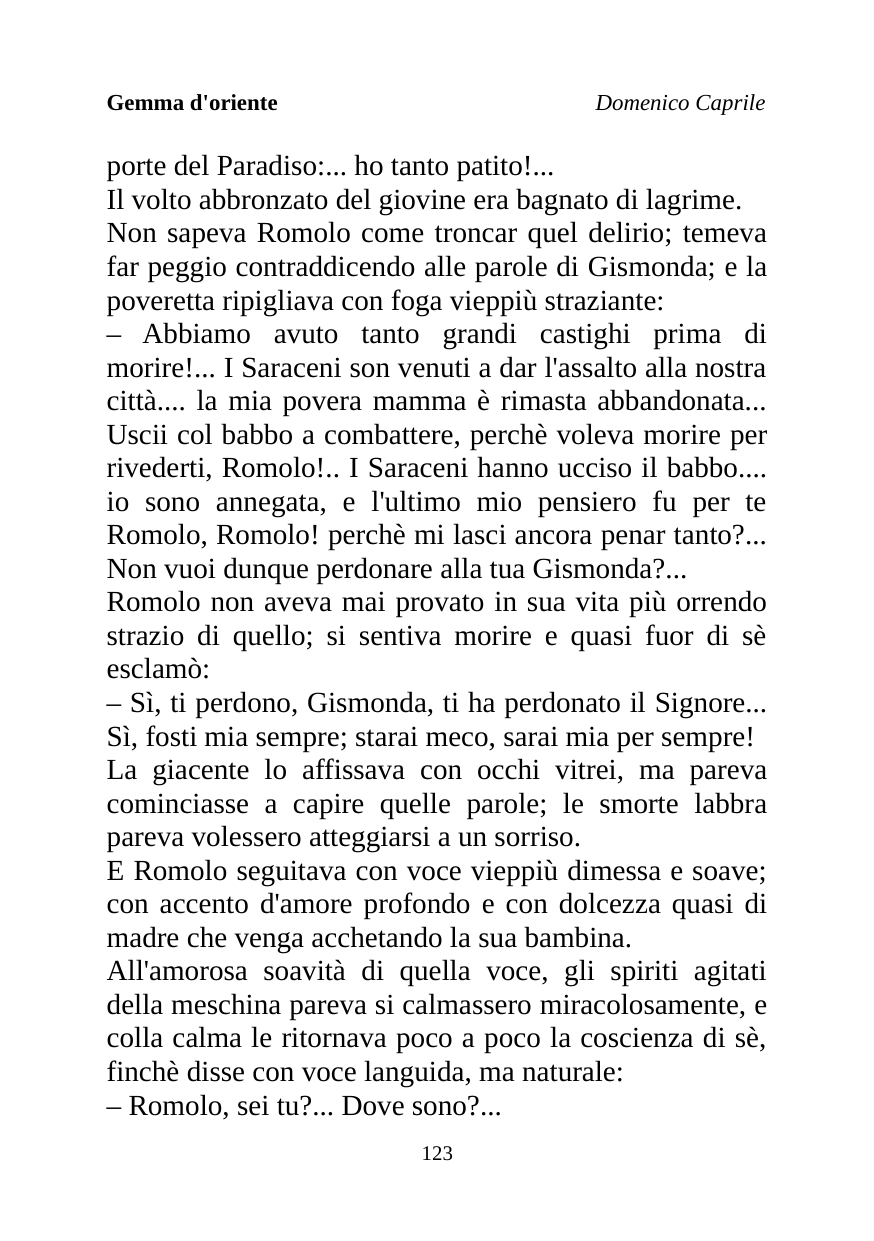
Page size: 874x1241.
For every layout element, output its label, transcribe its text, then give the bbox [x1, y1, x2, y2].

text – Romolo, sei tu?... Dove sono?... [106, 1088, 768, 1121]
text Il volto abbronzato del giovine era bagnato di lagrime. [106, 182, 768, 216]
text La giacente lo affissava con occhi vitrei, ma pareva cominciasse a capire quelle parole; le smorte labbra pareva volessero atteggiarsi a un sorriso. [106, 752, 768, 853]
text E Romolo seguitava con voce vieppiù dimessa e soave; con accento d'amore profondo e con dolcezza quasi di madre che venga acchetando la sua bambina. [106, 853, 768, 953]
text – Sì, ti perdono, Gismonda, ti ha perdonato il Signore... Sì, fosti mia sempre; starai meco, sarai mia per sempre! [106, 685, 768, 752]
text Romolo non aveva mai provato in sua vita più orrendo strazio di quello; si sentiva morire e quasi fuor di sè esclamò: [106, 584, 768, 685]
text porte del Paradiso:... ho tanto patito!... [106, 148, 768, 182]
text All'amorosa soavità di quella voce, gli spiriti agitati della meschina pareva si calmassero miracolosamente, e colla calma le ritornava poco a poco la coscienza di sè, finchè disse con voce languida, ma naturale: [106, 953, 768, 1088]
text Non sapeva Romolo come troncar quel delirio; temeva far peggio contraddicendo alle parole di Gismonda; e la poveretta ripigliava con foga vieppiù straziante: [106, 216, 768, 316]
text – Abbiamo avuto tanto grandi castighi prima di morire!... I Saraceni son venuti a dar l'assalto alla nostra città.... la mia povera mamma è rimasta abbandonata... Uscii col babbo a combattere, perchè voleva morire per rivederti, Romolo!.. I Saraceni hanno ucciso il babbo.... io sono annegata, e l'ultimo mio pensiero fu per te Romolo, Romolo! perchè mi lasci ancora penar tanto?... Non vuoi dunque perdonare alla tua Gismonda?... [106, 316, 768, 584]
